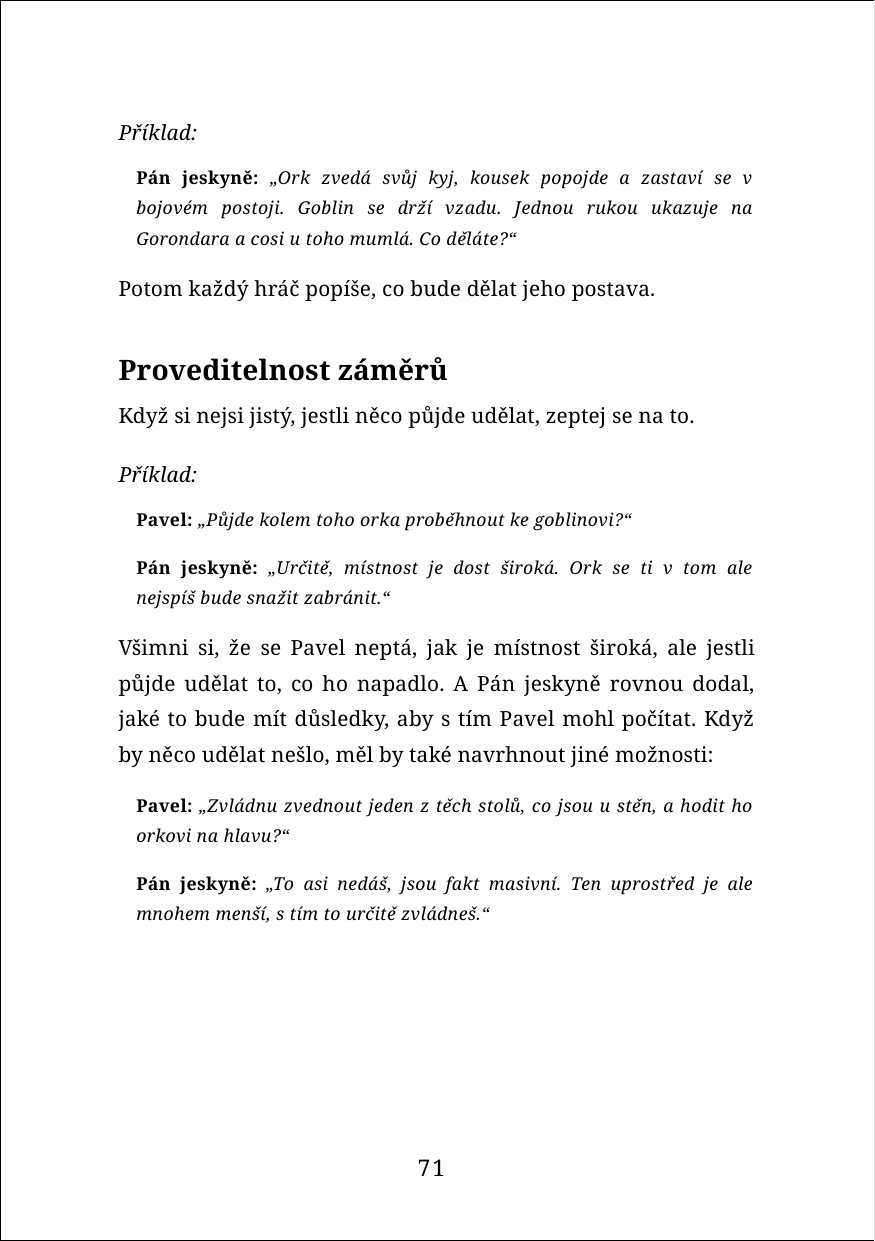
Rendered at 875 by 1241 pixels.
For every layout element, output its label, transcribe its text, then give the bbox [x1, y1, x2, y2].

subtitle Proveditelnost záměrů [118, 351, 756, 389]
text Všimni si, že se Pavel neptá, jak je místnost široká, ale jestli půjde udělat to, co ho napadlo. A Pán jeskyně rovnou dodal, jaké to bude mít důsledky, aby s tím Pavel mohl počítat. Když by něco udělat nešlo, měl by také navrhnout jiné možnosti: [118, 633, 756, 768]
text Pavel: „Půjde kolem toho orka proběhnout ke goblinovi?“ [136, 507, 756, 531]
text Příklad: [118, 460, 756, 488]
text Příklad: [118, 118, 756, 147]
text Pavel: „Zvládnu zvednout jeden z těch stolů, co jsou u stěn, a hodit ho orkovi na hlavu?“ [136, 793, 756, 847]
text Potom každý hráč popíše, co bude dělat jeho postava. [118, 274, 756, 302]
text Pán jeskyně: „Ork zvedá svůj kyj, kousek popojde a zastaví se v bojovém postoji. Goblin se drží vzadu. Jednou rukou ukazuje na Gorondara a cosi u toho mumlá. Co děláte?“ [136, 166, 756, 250]
text Pán jeskyně: „Určitě, místnost je dost široká. Ork se ti v tom ale nejspíš bude snažit zabránit.“ [136, 555, 756, 609]
text Pán jeskyně: „To asi nedáš, jsou fakt masivní. Ten uprostřed je ale mnohem menší, s tím to určitě zvládneš.“ [136, 871, 756, 926]
text Když si nejsi jistý, jestli něco půjde udělat, zeptej se na to. [118, 401, 756, 429]
